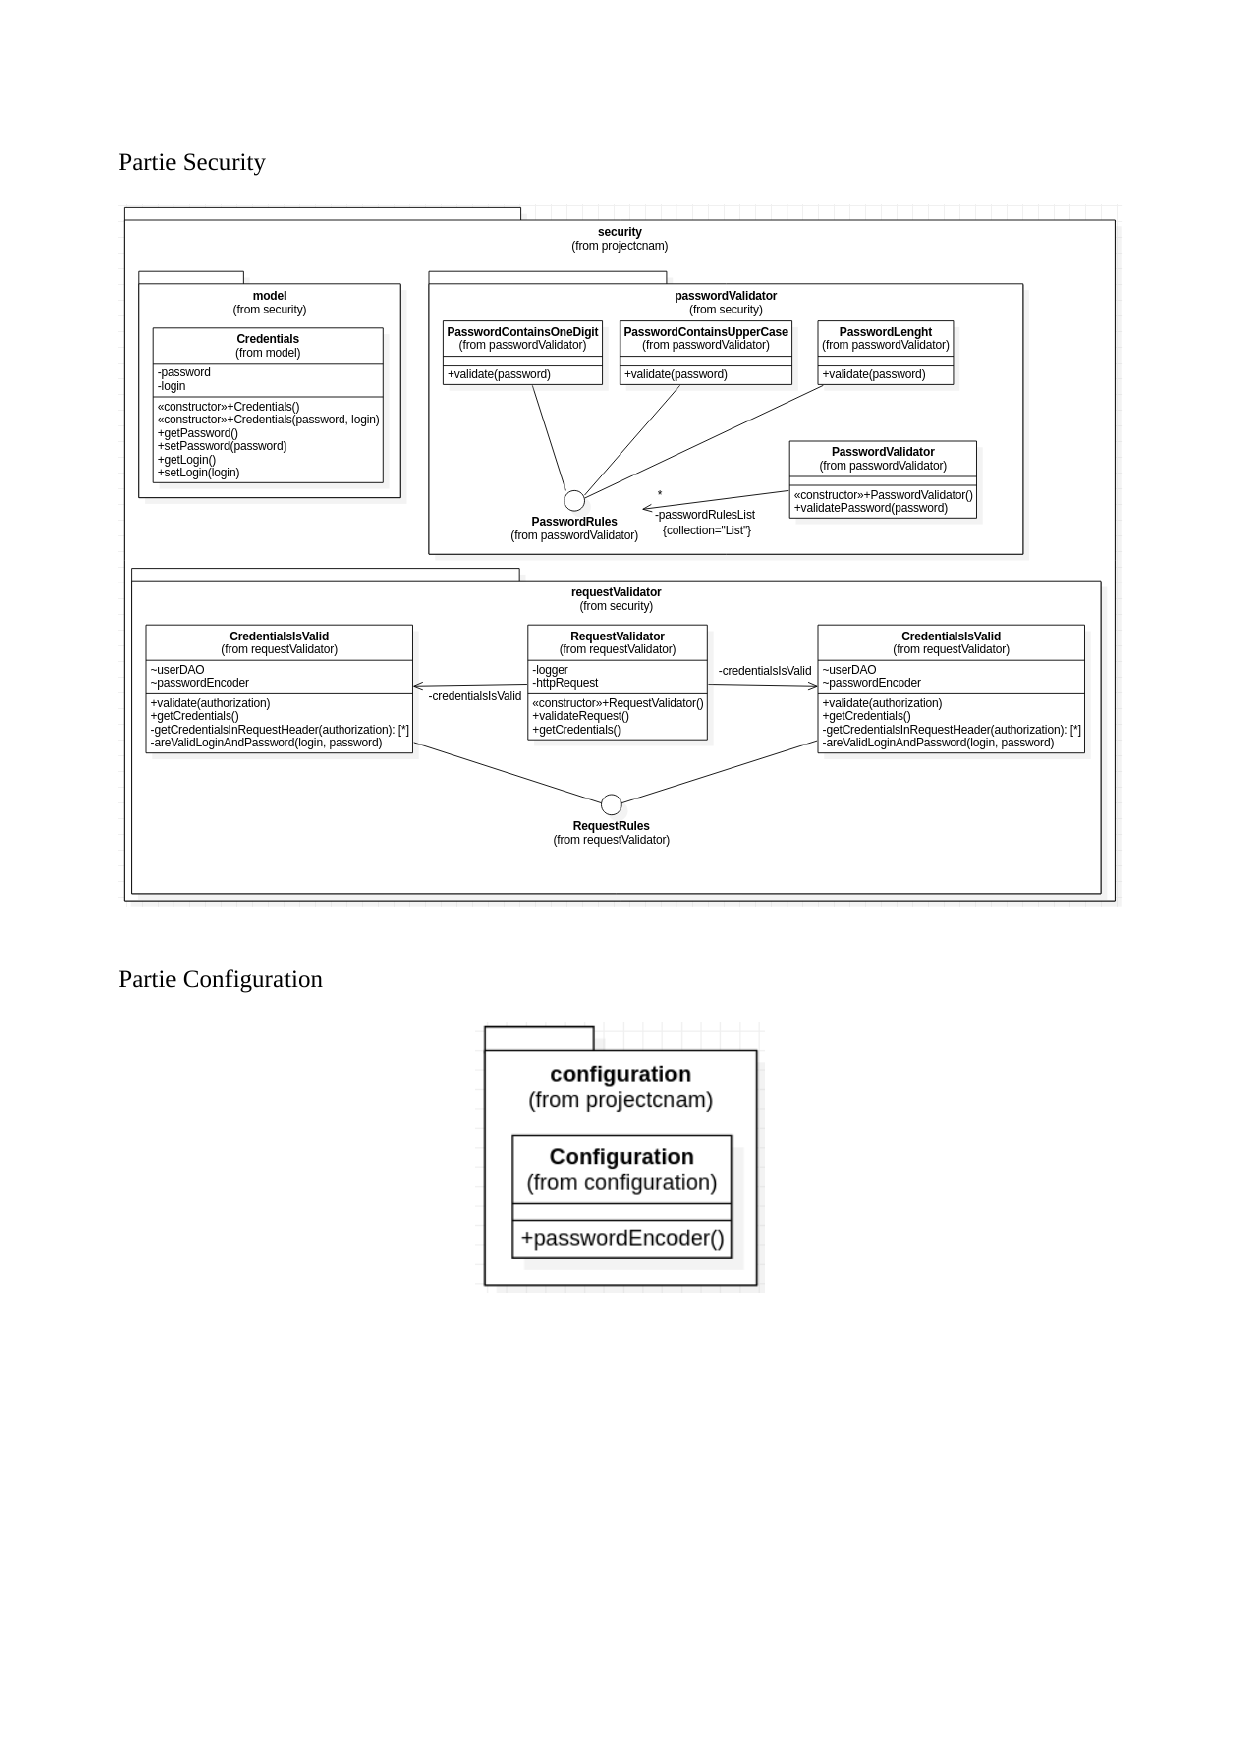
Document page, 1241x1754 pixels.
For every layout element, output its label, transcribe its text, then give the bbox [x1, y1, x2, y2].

picture [118, 204, 1123, 907]
text Partie Security [118, 147, 1122, 176]
text Partie Configuration [118, 964, 1122, 993]
picture [475, 1022, 765, 1293]
